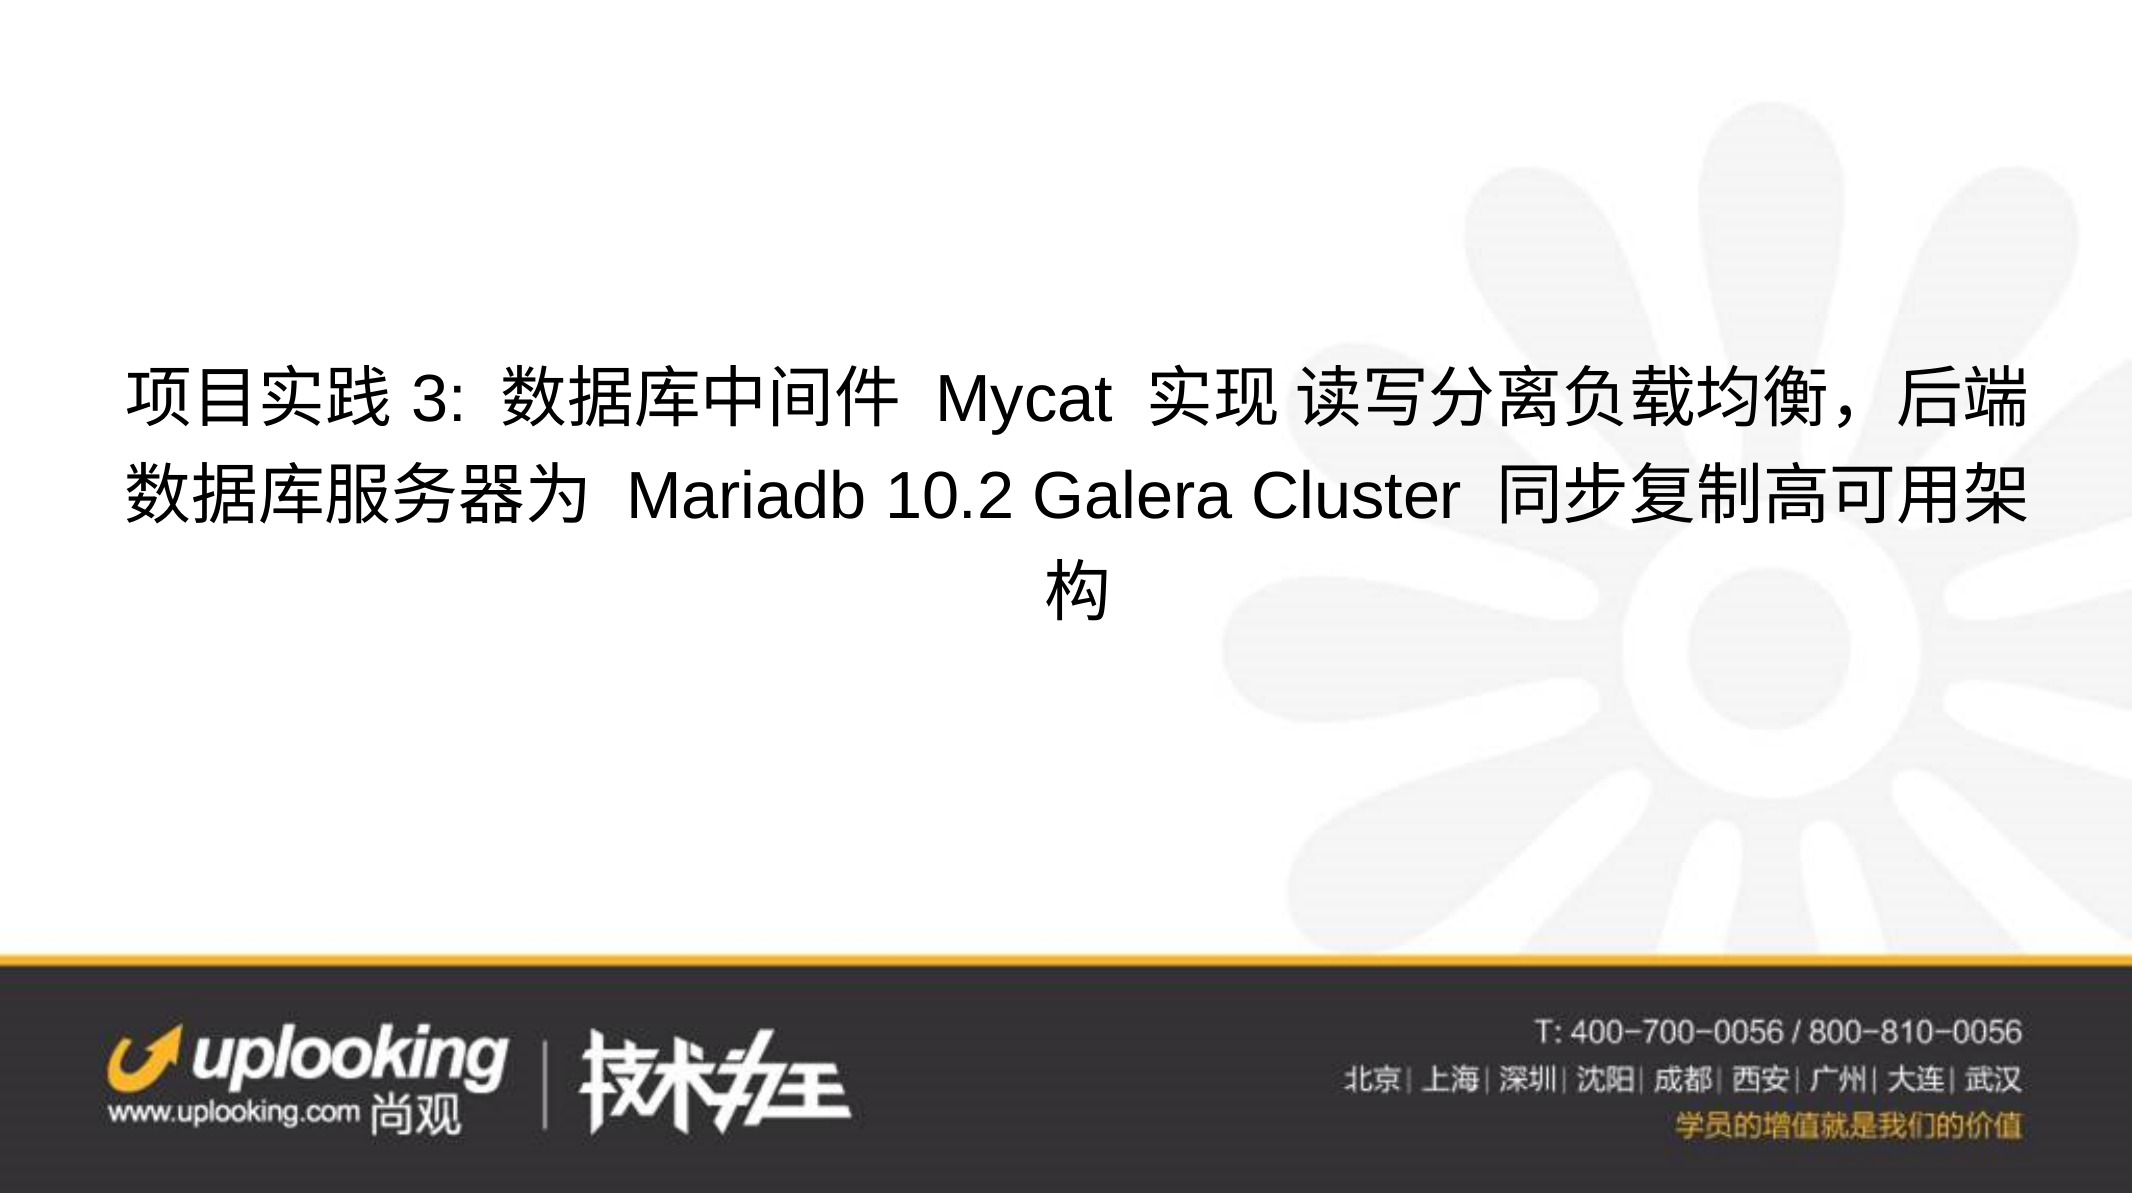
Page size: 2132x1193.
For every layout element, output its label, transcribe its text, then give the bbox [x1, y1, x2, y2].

picture [0, 0, 2132, 1193]
title 项目实践3: 数据库中间件 Mycat 实现 读写分离负载均衡，后端数据库服务器为 Mariadb 10.2 Galera Cluster 同步复制高可用架构 [118, 356, 2037, 622]
